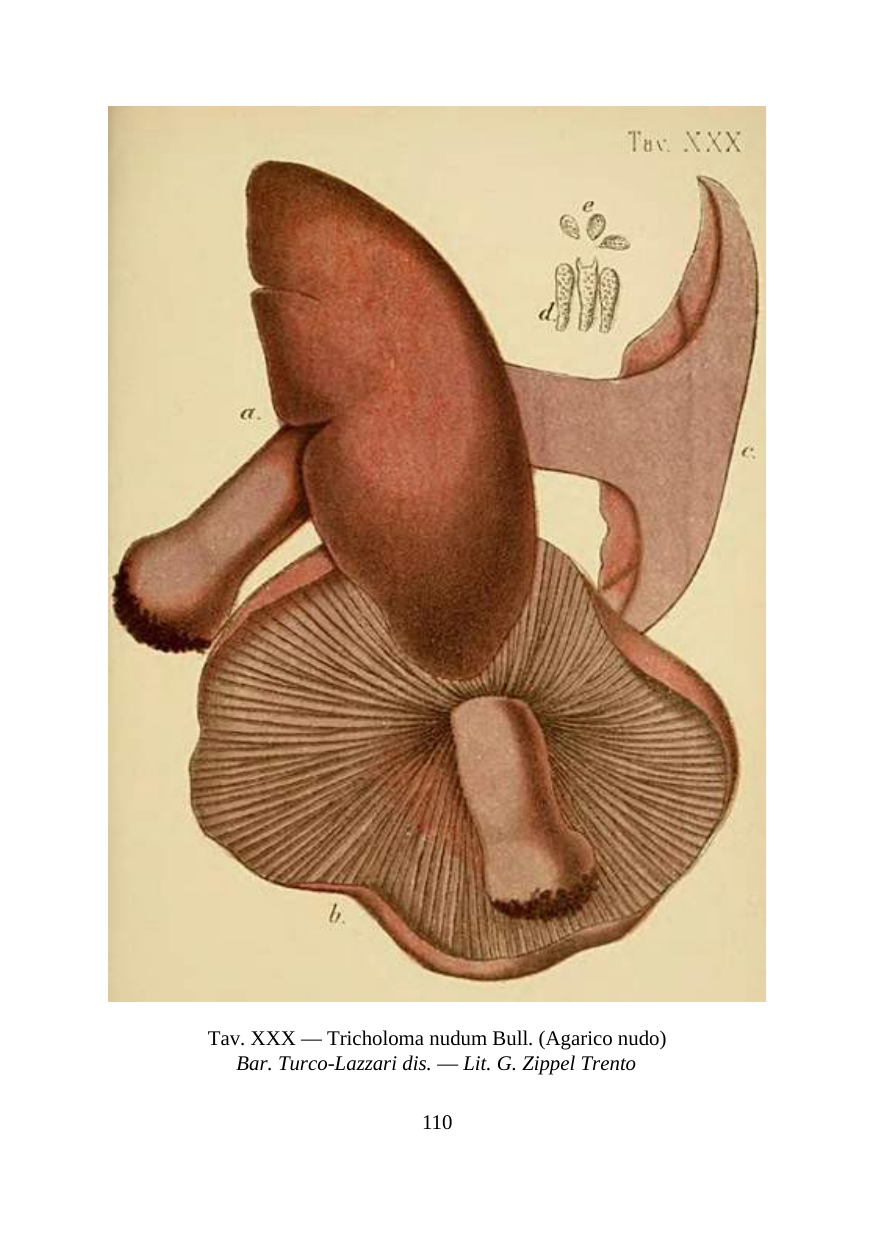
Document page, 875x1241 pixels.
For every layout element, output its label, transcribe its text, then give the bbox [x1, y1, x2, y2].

picture [108, 106, 767, 1002]
text Tav. XXX — Tricholoma nudum Bull. (Agarico nudo) Bar. Turco-Lazzari dis. — Lit. G. Zippel Trento [106, 1026, 768, 1074]
